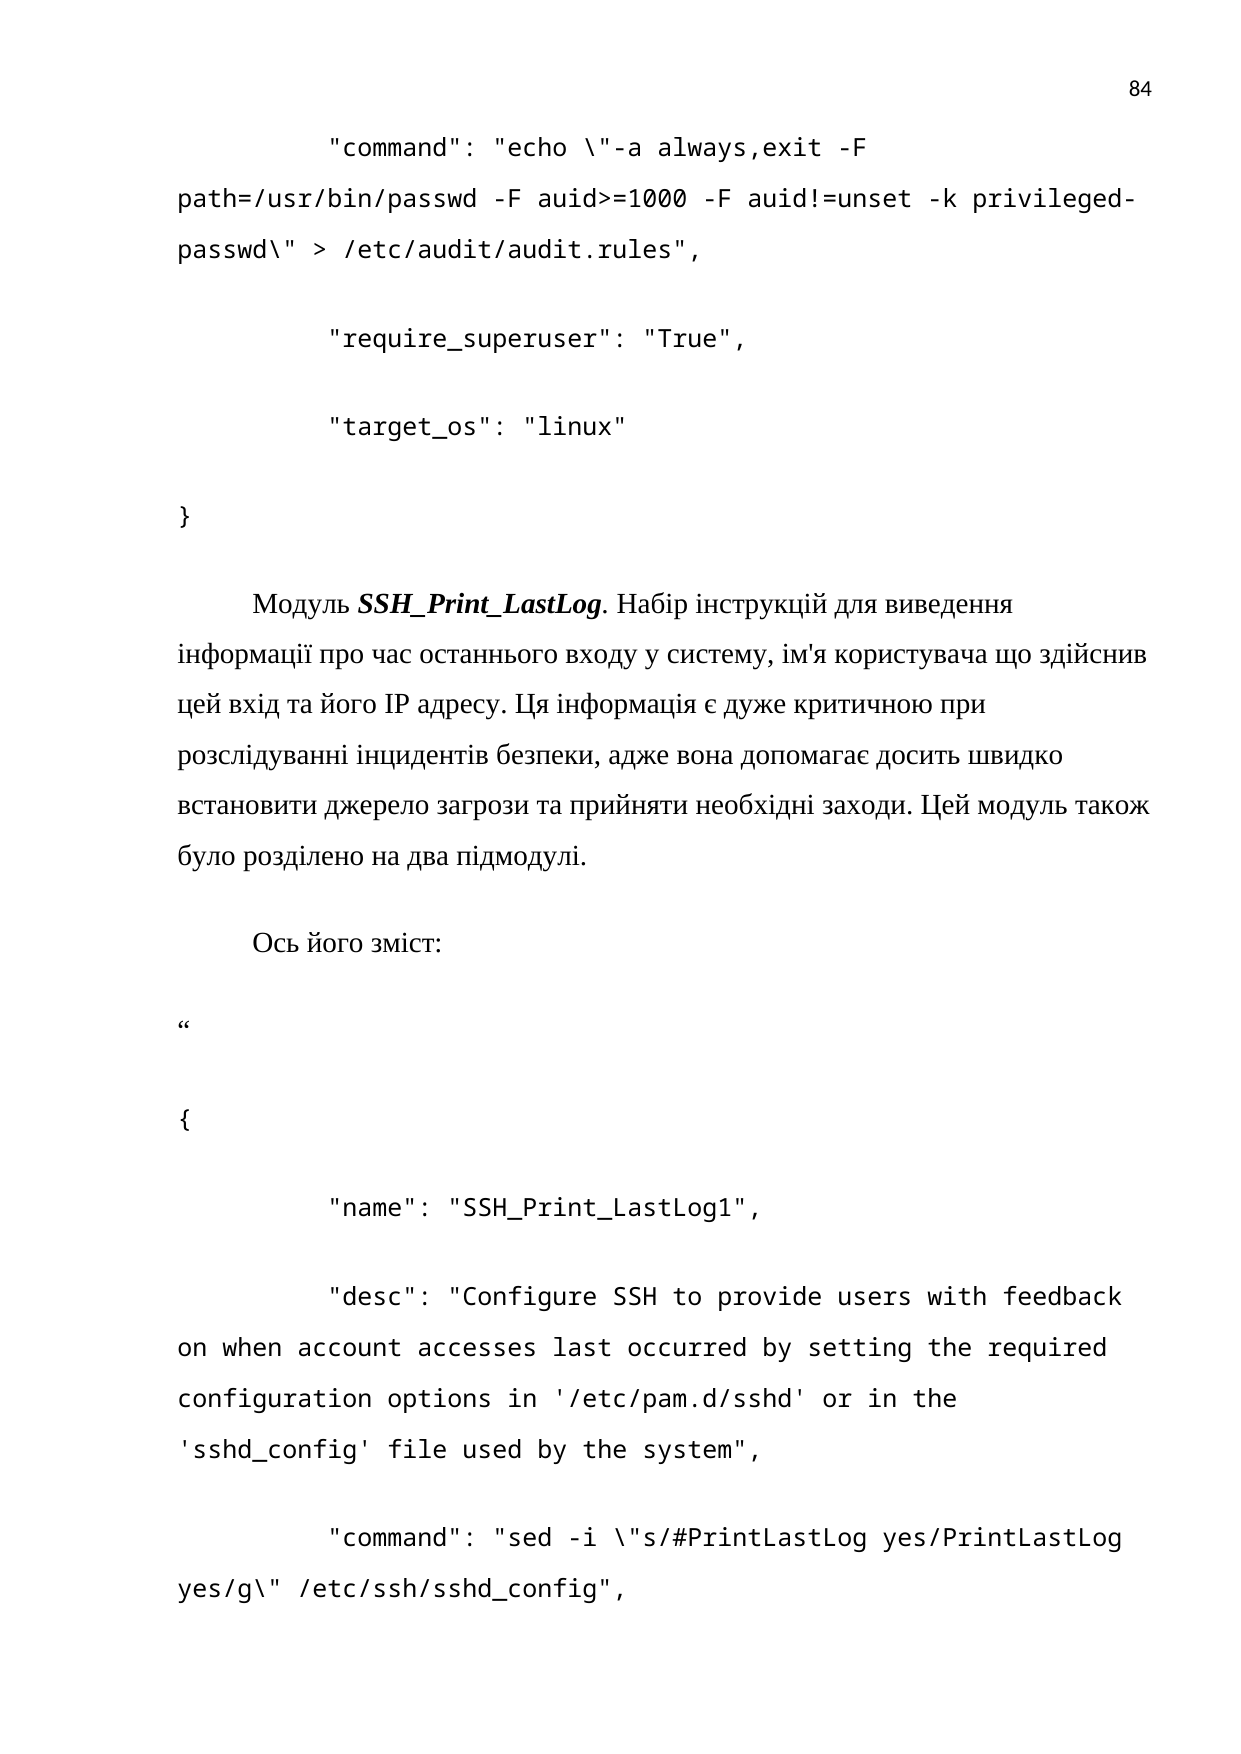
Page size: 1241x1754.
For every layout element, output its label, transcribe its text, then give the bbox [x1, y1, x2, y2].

text "target_os": "linux" [177, 409, 1152, 443]
text { [177, 1101, 1152, 1135]
text “ [177, 1013, 1152, 1047]
text "command": "sed -i \"s/#PrintLastLog yes/PrintLastLog yes/g\" /etc/ssh/sshd_config", [177, 1520, 1152, 1605]
text Ось його зміст: [177, 925, 1152, 959]
text } [177, 497, 1152, 532]
text "command": "echo \"-a always,exit -F path=/usr/bin/passwd -F auid>=1000 -F auid!=unset -k privileged-passwd\" > /etc/audit/audit.rules", [177, 130, 1152, 266]
text "name": "SSH_Print_LastLog1", [177, 1189, 1152, 1224]
text "desc": "Configure SSH to provide users with feedback on when account accesses last occurred by setting the required configuration options in '/etc/pam.d/sshd' or in the 'sshd_config' file used by the system", [177, 1278, 1152, 1465]
text Модуль SSH_Print_LastLog. Набір інструкцій для виведення інформації про час останнього входу у систему, ім'я користувача що здійснив цей вхід та його IP адресу. Ця інформація є дуже критичною при розслідуванні інцидентів безпеки, адже вона допомагає досить швидко встановити джерело загрози та прийняти необхідні заходи. Цей модуль також було розділено на два підмодулі. [177, 586, 1152, 871]
text "require_superuser": "True", [177, 320, 1152, 354]
